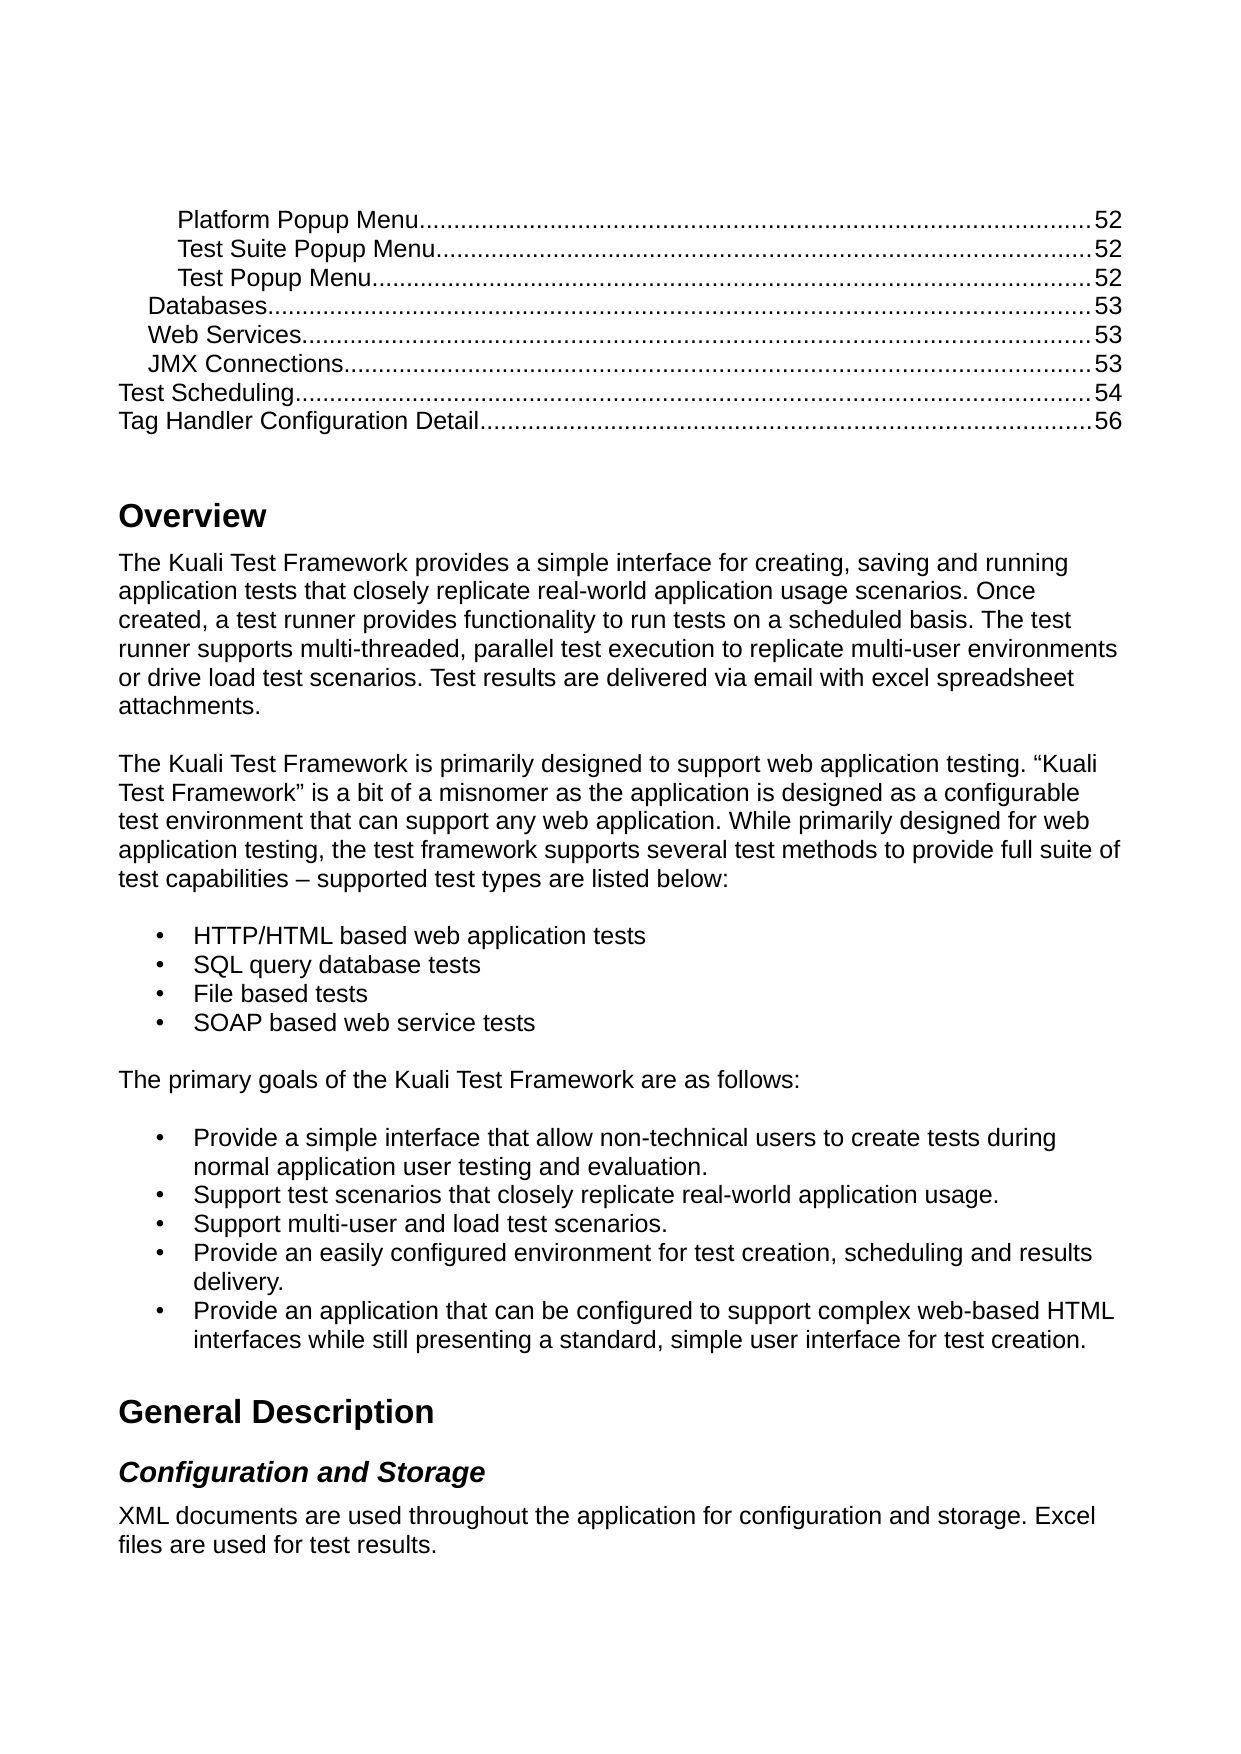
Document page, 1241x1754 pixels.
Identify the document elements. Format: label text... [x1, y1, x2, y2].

text The Kuali Test Framework provides a simple interface for creating, saving and running application tests that closely replicate real-world application usage scenarios. Once created, a test runner provides functionality to run tests on a scheduled basis. The test runner supports multi-threaded, parallel test execution to replicate multi-user environments or drive load test scenarios. Test results are delivered via email with excel spreadsheet attachments. [118, 547, 1122, 720]
list File based tests [156, 979, 1122, 1008]
list HTTP/HTML based web application tests [156, 921, 1122, 950]
list Provide a simple interface that allow non-technical users to create tests during normal application user testing and evaluation. [156, 1123, 1122, 1181]
text The Kuali Test Framework is primarily designed to support web application testing. “Kuali Test Framework” is a bit of a misnomer as the application is designed as a configurable test environment that can support any web application. While primarily designed for web application testing, the test framework supports several test methods to provide full suite of test capabilities – supported test types are listed below: [118, 749, 1122, 892]
text The primary goals of the Kuali Test Framework are as follows: [118, 1065, 1122, 1094]
list Provide an easily configured environment for test creation, scheduling and results delivery. [156, 1238, 1122, 1296]
list Provide an application that can be configured to support complex web-based HTML interfaces while still presenting a standard, simple user interface for test creation. [156, 1296, 1122, 1353]
text General Description [118, 1392, 1122, 1430]
text Test Suite Popup Menu 52 [177, 234, 1122, 263]
text Test Popup Menu 52 [177, 263, 1122, 291]
subtitle Overview [118, 497, 1122, 535]
list SQL query database tests [156, 950, 1122, 979]
text Web Services 53 [148, 320, 1122, 349]
text Databases 53 [148, 291, 1122, 320]
list Support multi-user and load test scenarios. [156, 1209, 1122, 1238]
text Test Scheduling 54 [118, 378, 1122, 406]
text Tag Handler Configuration Detail 56 [118, 406, 1122, 435]
text JMX Connections 53 [148, 349, 1122, 378]
list SOAP based web service tests [156, 1008, 1122, 1037]
list Support test scenarios that closely replicate real-world application usage. [156, 1181, 1122, 1209]
text XML documents are used throughout the application for configuration and storage. Excel files are used for test results. [118, 1501, 1122, 1559]
text Platform Popup Menu 52 [177, 205, 1122, 234]
subtitle Configuration and Storage [118, 1455, 1122, 1489]
